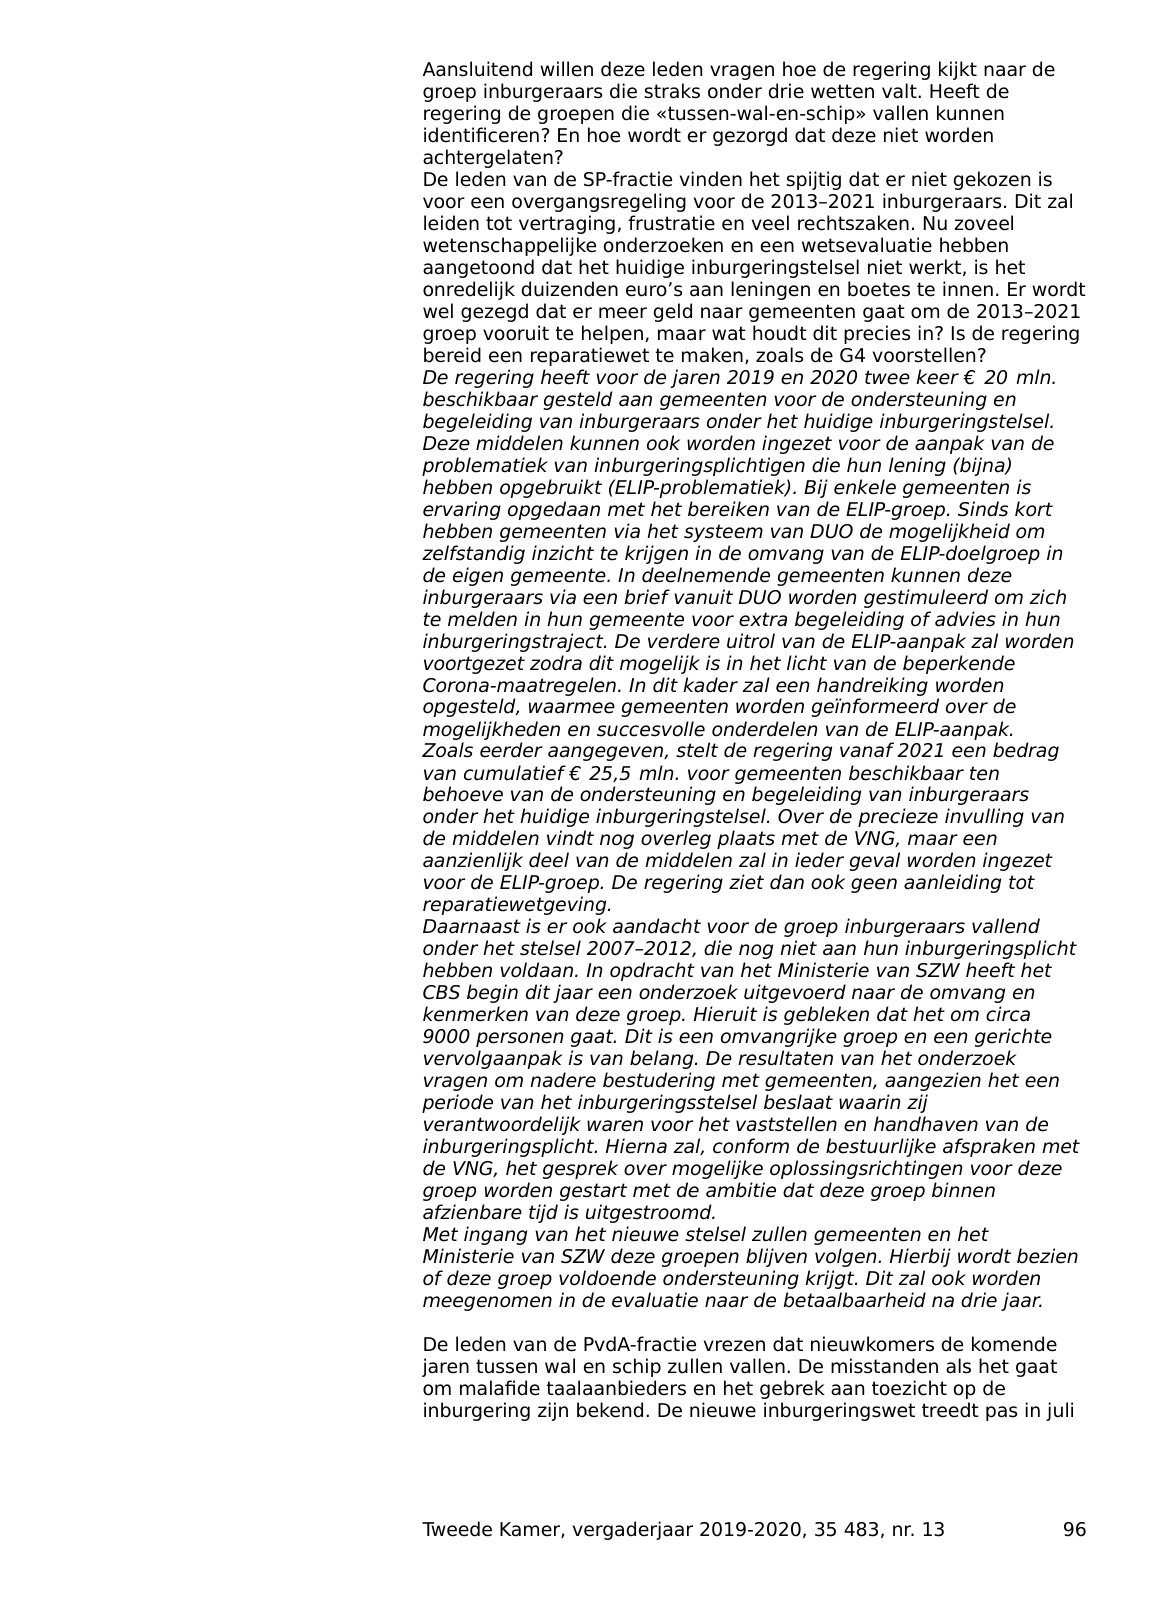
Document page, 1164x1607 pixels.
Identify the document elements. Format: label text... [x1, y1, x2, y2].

text Aansluitend willen deze leden vragen hoe de regering kijkt naar de groep inburgeraars die straks onder drie wetten valt. Heeft de regering de groepen die «tussen-wal-en-schip» vallen kunnen identificeren? En hoe wordt er gezorgd dat deze niet worden achtergelaten? [422, 59, 1087, 169]
text Met ingang van het nieuwe stelsel zullen gemeenten en het Ministerie van SZW deze groepen blijven volgen. Hierbij wordt bezien of deze groep voldoende ondersteuning krijgt. Dit zal ook worden meegenomen in de evaluatie naar de betaalbaarheid na drie jaar. [422, 1224, 1087, 1312]
text Daarnaast is er ook aandacht voor de groep inburgeraars vallend onder het stelsel 2007–2012, die nog niet aan hun inburgeringsplicht hebben voldaan. In opdracht van het Ministerie van SZW heeft het CBS begin dit jaar een onderzoek uitgevoerd naar de omvang en kenmerken van deze groep. Hieruit is gebleken dat het om circa 9000 personen gaat. Dit is een omvangrijke groep en een gerichte vervolgaanpak is van belang. De resultaten van het onderzoek vragen om nadere bestudering met gemeenten, aangezien het een periode van het inburgeringsstelsel beslaat waarin zij verantwoordelijk waren voor het vaststellen en handhaven van de inburgeringsplicht. Hierna zal, conform de bestuurlijke afspraken met de VNG, het gesprek over mogelijke oplossingsrichtingen voor deze groep worden gestart met de ambitie dat deze groep binnen afzienbare tijd is uitgestroomd. [422, 916, 1087, 1224]
text Zoals eerder aangegeven, stelt de regering vanaf 2021 een bedrag van cumulatief € 25,5 mln. voor gemeenten beschikbaar ten behoeve van de ondersteuning en begeleiding van inburgeraars onder het huidige inburgeringstelsel. Over de precieze invulling van de middelen vindt nog overleg plaats met de VNG, maar een aanzienlijk deel van de middelen zal in ieder geval worden ingezet voor de ELIP-groep. De regering ziet dan ook geen aanleiding tot reparatiewetgeving. [422, 740, 1087, 916]
text De leden van de SP-fractie vinden het spijtig dat er niet gekozen is voor een overgangsregeling voor de 2013–2021 inburgeraars. Dit zal leiden tot vertraging, frustratie en veel rechtszaken. Nu zoveel wetenschappelijke onderzoeken en een wetsevaluatie hebben aangetoond dat het huidige inburgeringstelsel niet werkt, is het onredelijk duizenden euro’s aan leningen en boetes te innen. Er wordt wel gezegd dat er meer geld naar gemeenten gaat om de 2013–2021 groep vooruit te helpen, maar wat houdt dit precies in? Is de regering bereid een reparatiewet te maken, zoals de G4 voorstellen? [422, 169, 1087, 367]
text De regering heeft voor de jaren 2019 en 2020 twee keer € 20 mln. beschikbaar gesteld aan gemeenten voor de ondersteuning en begeleiding van inburgeraars onder het huidige inburgeringstelsel. Deze middelen kunnen ook worden ingezet voor de aanpak van de problematiek van inburgeringsplichtigen die hun lening (bijna) hebben opgebruikt (ELIP-problematiek). Bij enkele gemeenten is ervaring opgedaan met het bereiken van de ELIP-groep. Sinds kort hebben gemeenten via het systeem van DUO de mogelijkheid om zelfstandig inzicht te krijgen in de omvang van de ELIP-doelgroep in de eigen gemeente. In deelnemende gemeenten kunnen deze inburgeraars via een brief vanuit DUO worden gestimuleerd om zich te melden in hun gemeente voor extra begeleiding of advies in hun inburgeringstraject. De verdere uitrol van de ELIP-aanpak zal worden voortgezet zodra dit mogelijk is in het licht van de beperkende Corona-maatregelen. In dit kader zal een handreiking worden opgesteld, waarmee gemeenten worden geïnformeerd over de mogelijkheden en succesvolle onderdelen van de ELIP-aanpak. [422, 367, 1087, 740]
text De leden van de PvdA-fractie vrezen dat nieuwkomers de komende jaren tussen wal en schip zullen vallen. De misstanden als het gaat om malafide taalaanbieders en het gebrek aan toezicht op de inburgering zijn bekend. De nieuwe inburgeringswet treedt pas in juli [422, 1334, 1087, 1422]
